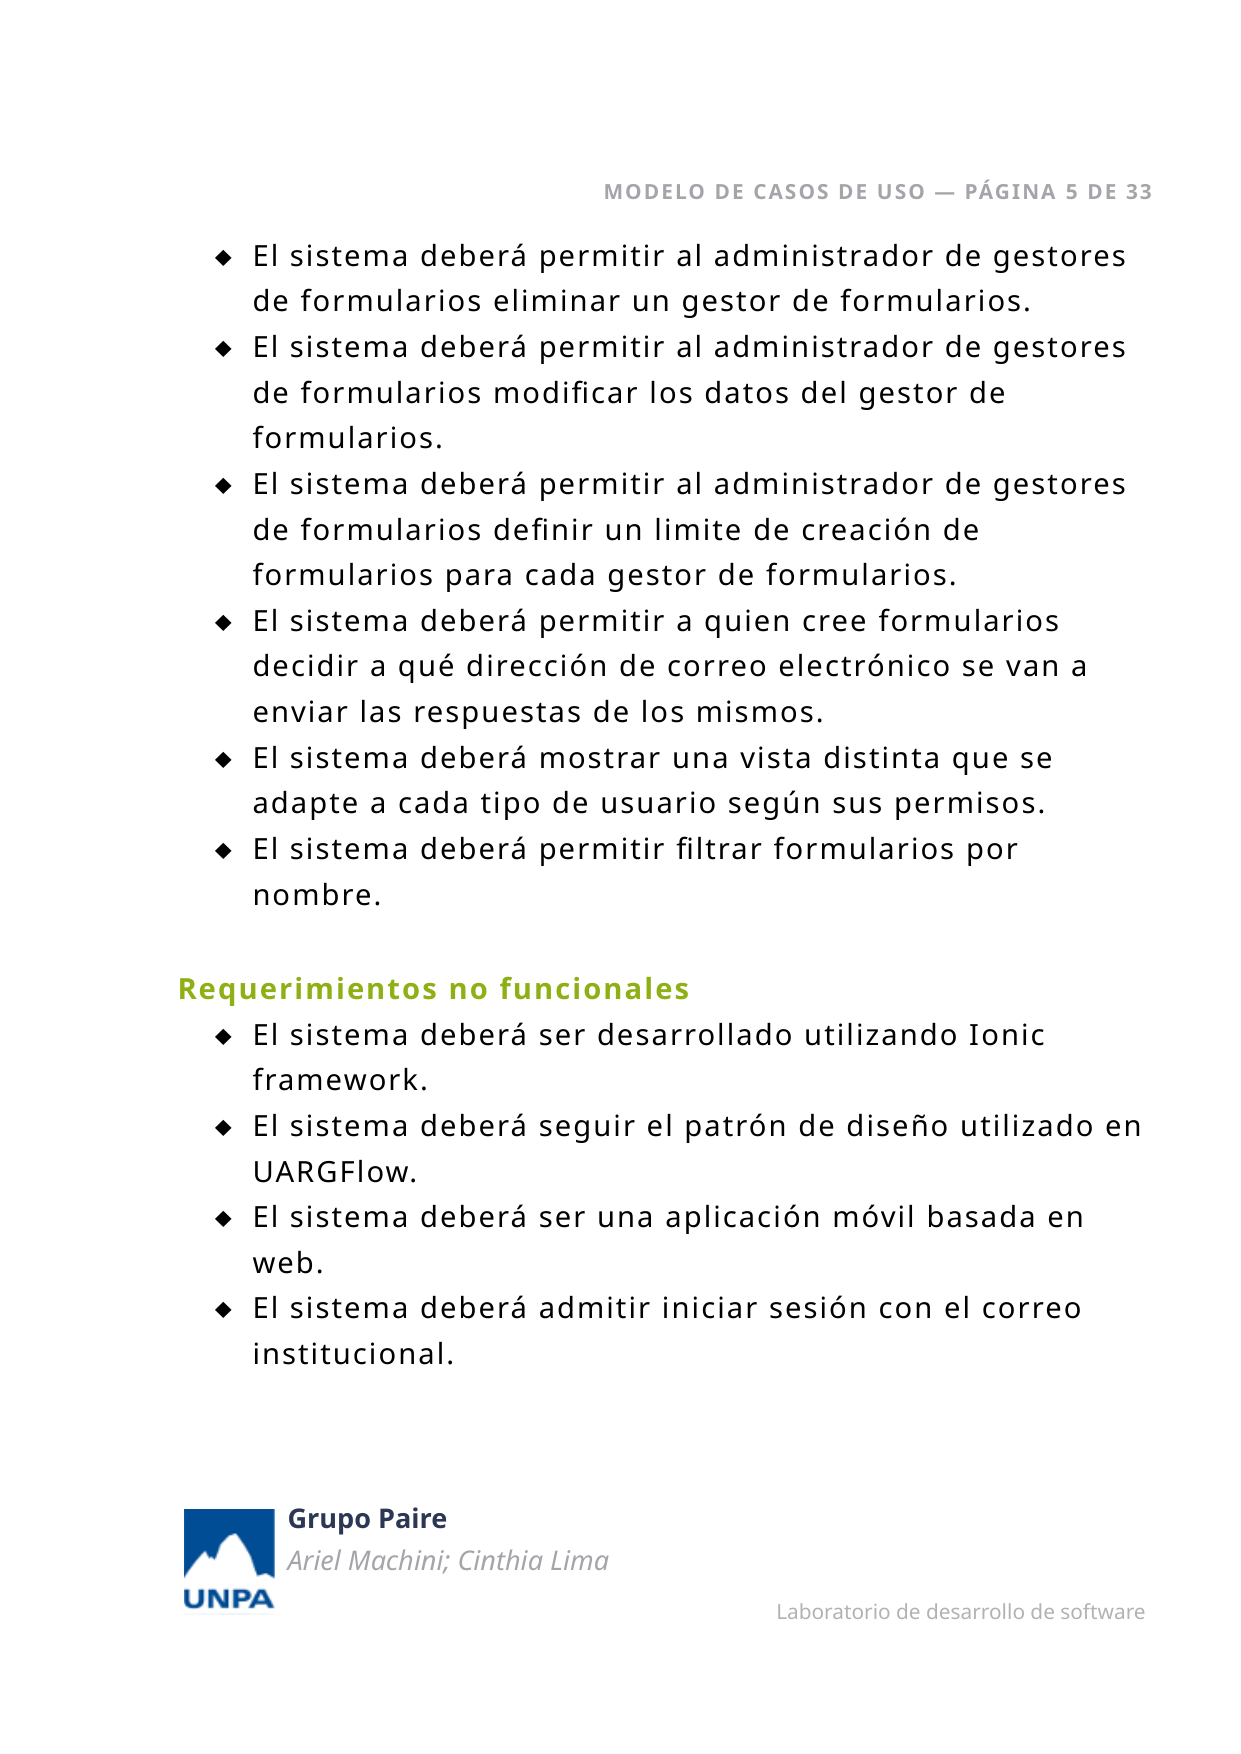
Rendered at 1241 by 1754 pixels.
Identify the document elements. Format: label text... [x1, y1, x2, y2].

picture [184, 1509, 275, 1615]
text Requerimientos no funcionales [177, 968, 1152, 1008]
list El sistema deberá admitir iniciar sesión con el correo institucional. [215, 1288, 1152, 1373]
list El sistema deberá permitir al administrador de gestores de formularios eliminar un gestor de formularios. [215, 235, 1152, 320]
list El sistema deberá permitir al administrador de gestores de formularios definir un limite de creación de formularios para cada gestor de formularios. [215, 463, 1152, 594]
list El sistema deberá permitir a quien cree formularios decidir a qué dirección de correo electrónico se van a enviar las respuestas de los mismos. [215, 600, 1152, 731]
list El sistema deberá seguir el patrón de diseño utilizado en UARGFlow. [215, 1105, 1152, 1191]
list El sistema deberá permitir al administrador de gestores de formularios modificar los datos del gestor de formularios. [215, 326, 1152, 457]
list El sistema deberá ser una aplicación móvil basada en web. [215, 1197, 1152, 1282]
list El sistema deberá mostrar una vista distinta que se adapte a cada tipo de usuario según sus permisos. [215, 737, 1152, 822]
list El sistema deberá permitir filtrar formularios por nombre. [215, 828, 1152, 913]
list El sistema deberá ser desarrollado utilizando Ionic framework. [215, 1014, 1152, 1099]
